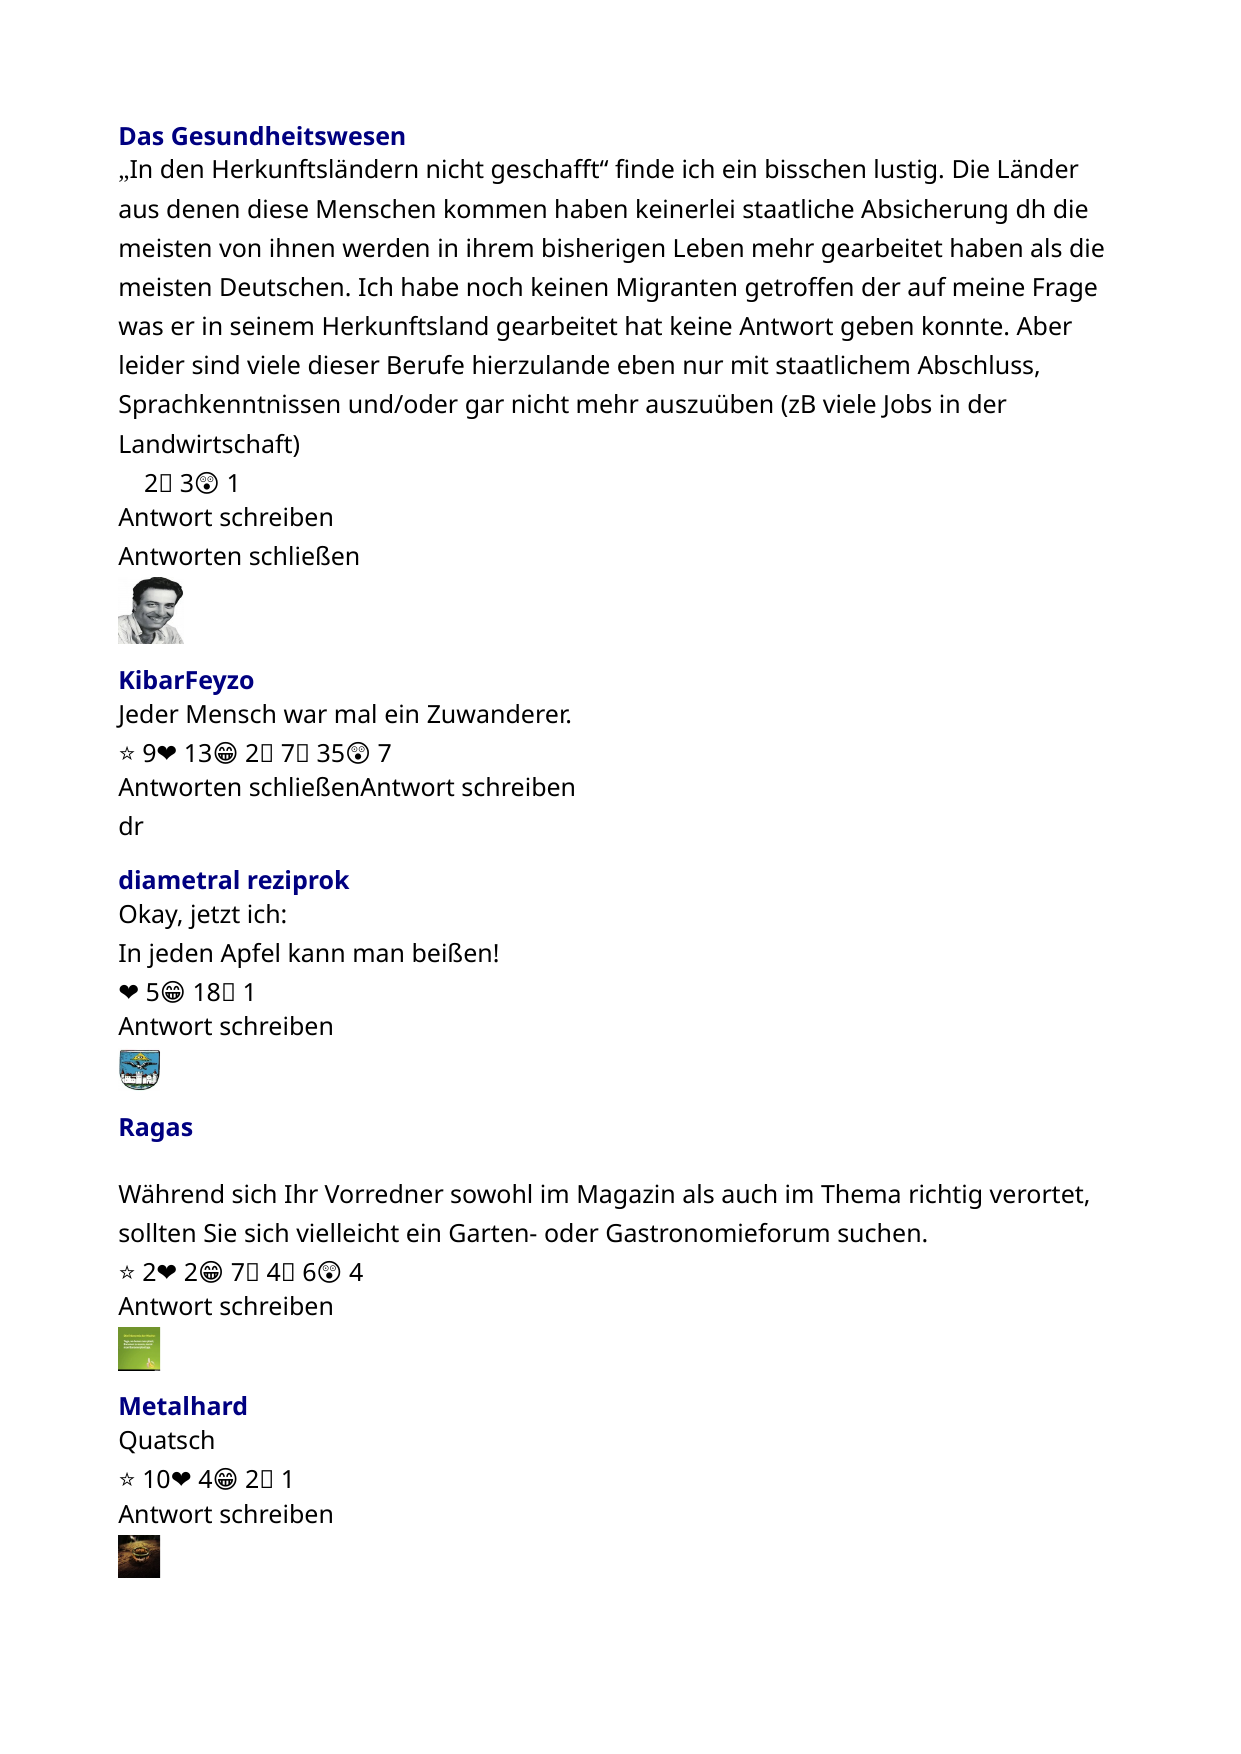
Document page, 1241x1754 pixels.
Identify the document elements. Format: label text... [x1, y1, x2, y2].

picture [118, 1327, 161, 1371]
picture [118, 1048, 161, 1091]
subtitle Metalhard [118, 1389, 1122, 1423]
text ⭐️ 9❤️ 13😁 2🙁 7🤨 35😲 7 [118, 736, 1122, 770]
text Antworten schließenAntwort schreiben [118, 770, 1122, 804]
subtitle diametral reziprok [118, 863, 1122, 897]
text In jeden Apfel kann man beißen! [118, 936, 1122, 970]
text Antwort schreiben [118, 1009, 1122, 1043]
text ⭐️ 10❤️ 4😁 2🤨 1 [118, 1462, 1122, 1496]
text Quatsch [118, 1423, 1122, 1457]
text Während sich Ihr Vorredner sowohl im Magazin als auch im Thema richtig verortet, sollten Sie sich vielleicht ein Garten- oder Gastronomieforum suchen. [118, 1176, 1122, 1249]
text ⭐️ 2❤️ 2😁 7🙁 4🤨 6😲 4 [118, 1255, 1122, 1289]
text Jeder Mensch war mal ein Zuwanderer. [118, 696, 1122, 731]
text ❤️ 5😁 18🤨 1 [118, 975, 1122, 1009]
text dr [118, 809, 1122, 843]
text 🙁 2🤨 3😲 1 [118, 466, 1122, 499]
text Okay, jetzt ich: [118, 897, 1122, 931]
picture [118, 1535, 161, 1578]
subtitle KibarFeyzo [118, 662, 1122, 696]
picture [118, 577, 184, 644]
text „In den Herkunftsländern nicht geschafft“ finde ich ein bisschen lustig. Die Länder aus denen diese Menschen kommen haben keinerlei staatliche Absicherung dh die meisten von ihnen werden in ihrem bisherigen Leben mehr gearbeitet haben als die meisten Deutschen. Ich habe noch keinen Migranten getroffen der auf meine Frage was er in seinem Herkunftsland gearbeitet hat keine Antwort geben konnte. Aber leider sind viele dieser Berufe hierzulande eben nur mit staatlichem Abschluss, Sprachkenntnissen und/oder gar nicht mehr auszuüben (zB viele Jobs in der Landwirtschaft) [118, 152, 1122, 460]
text Antwort schreiben [118, 1496, 1122, 1530]
text Antworten schließen [118, 539, 1122, 573]
subtitle Ragas [118, 1109, 1122, 1143]
text Antwort schreiben [118, 1289, 1122, 1323]
text Antwort schreiben [118, 499, 1122, 534]
subtitle Das Gesundheitswesen [118, 118, 1122, 152]
